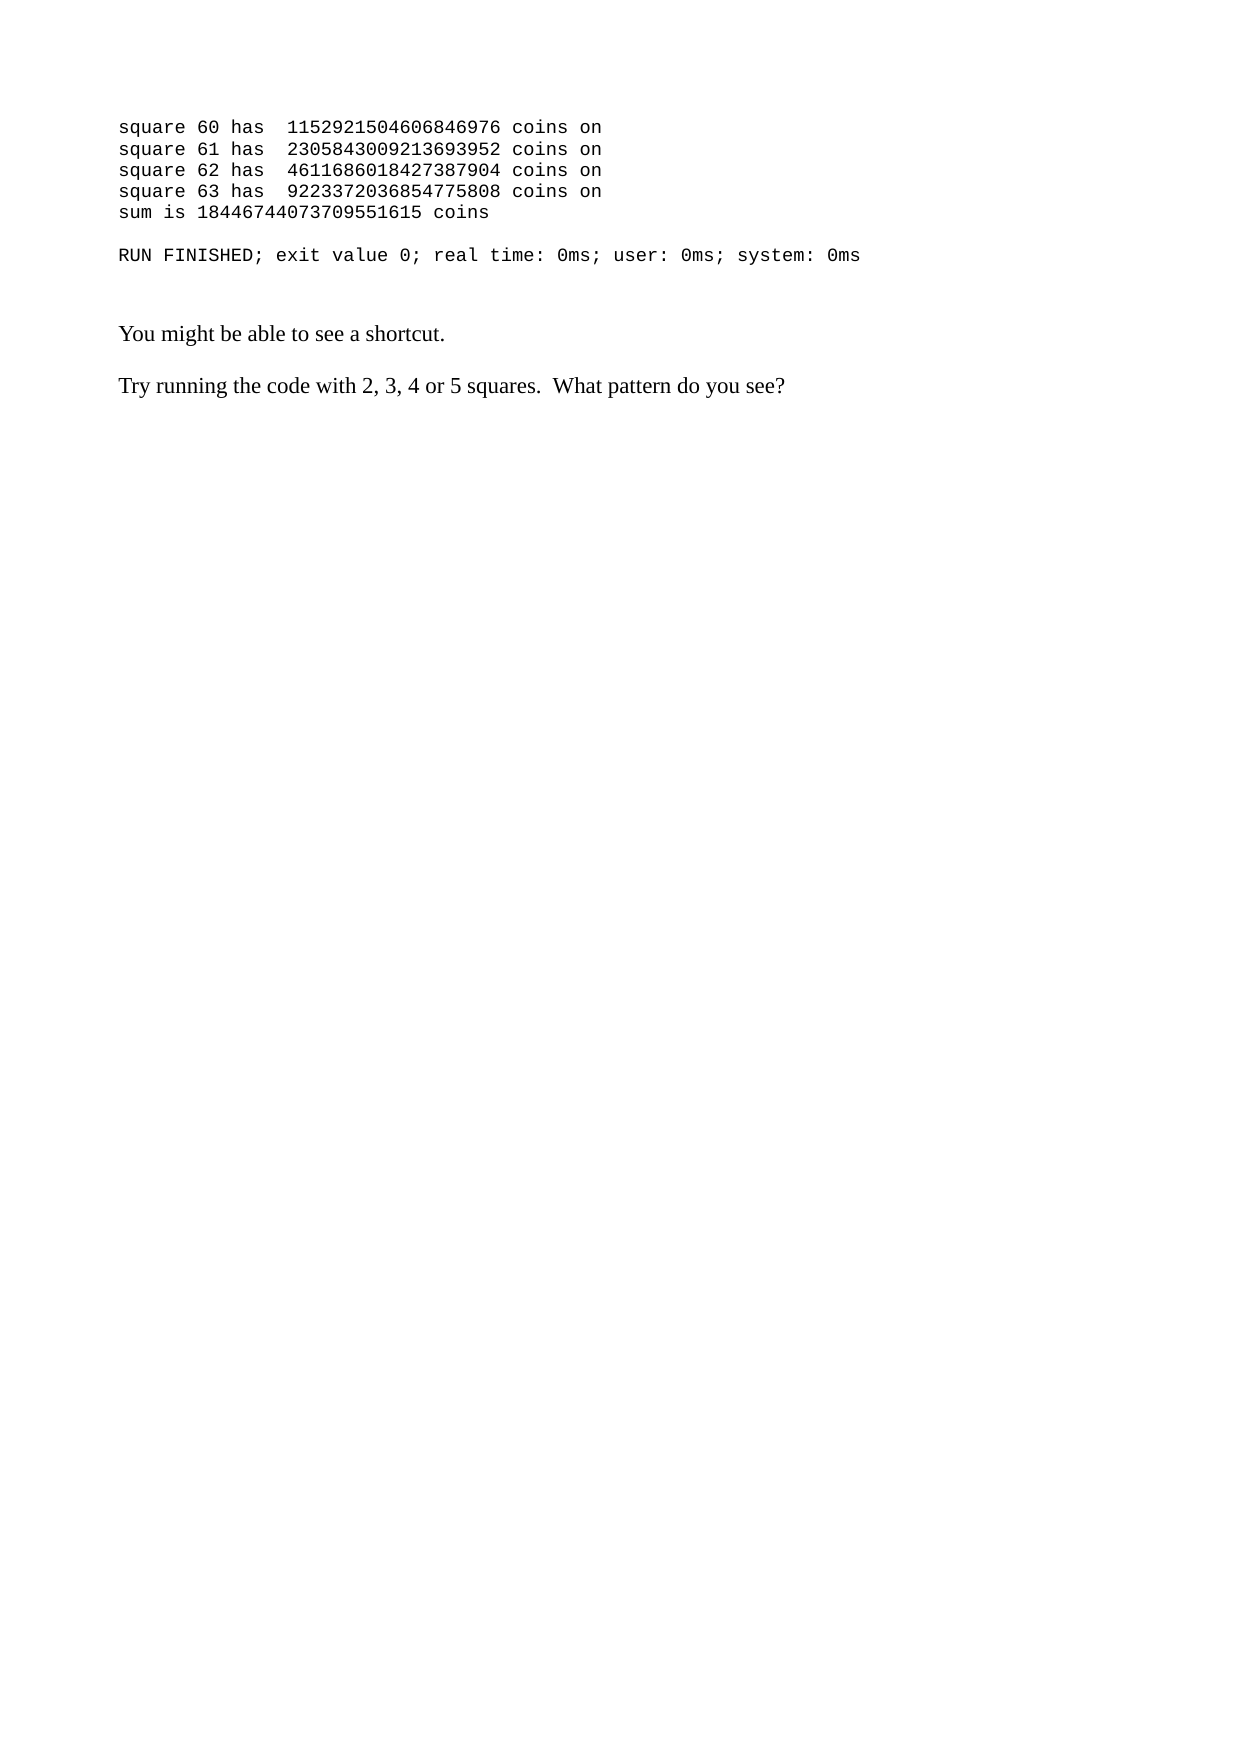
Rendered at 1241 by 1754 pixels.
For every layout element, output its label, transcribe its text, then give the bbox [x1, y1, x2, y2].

text square 60 has 1152921504606846976 coins on [118, 118, 1122, 139]
text sum is 18446744073709551615 coins [118, 203, 1122, 224]
text square 62 has 4611686018427387904 coins on [118, 161, 1122, 182]
text You might be able to see a shortcut. [118, 319, 1122, 346]
text Try running the code with 2, 3, 4 or 5 squares. What pattern do you see? [118, 372, 1122, 399]
text square 61 has 2305843009213693952 coins on [118, 139, 1122, 161]
text square 63 has 9223372036854775808 coins on [118, 182, 1122, 203]
text RUN FINISHED; exit value 0; real time: 0ms; user: 0ms; system: 0ms [118, 246, 1122, 267]
